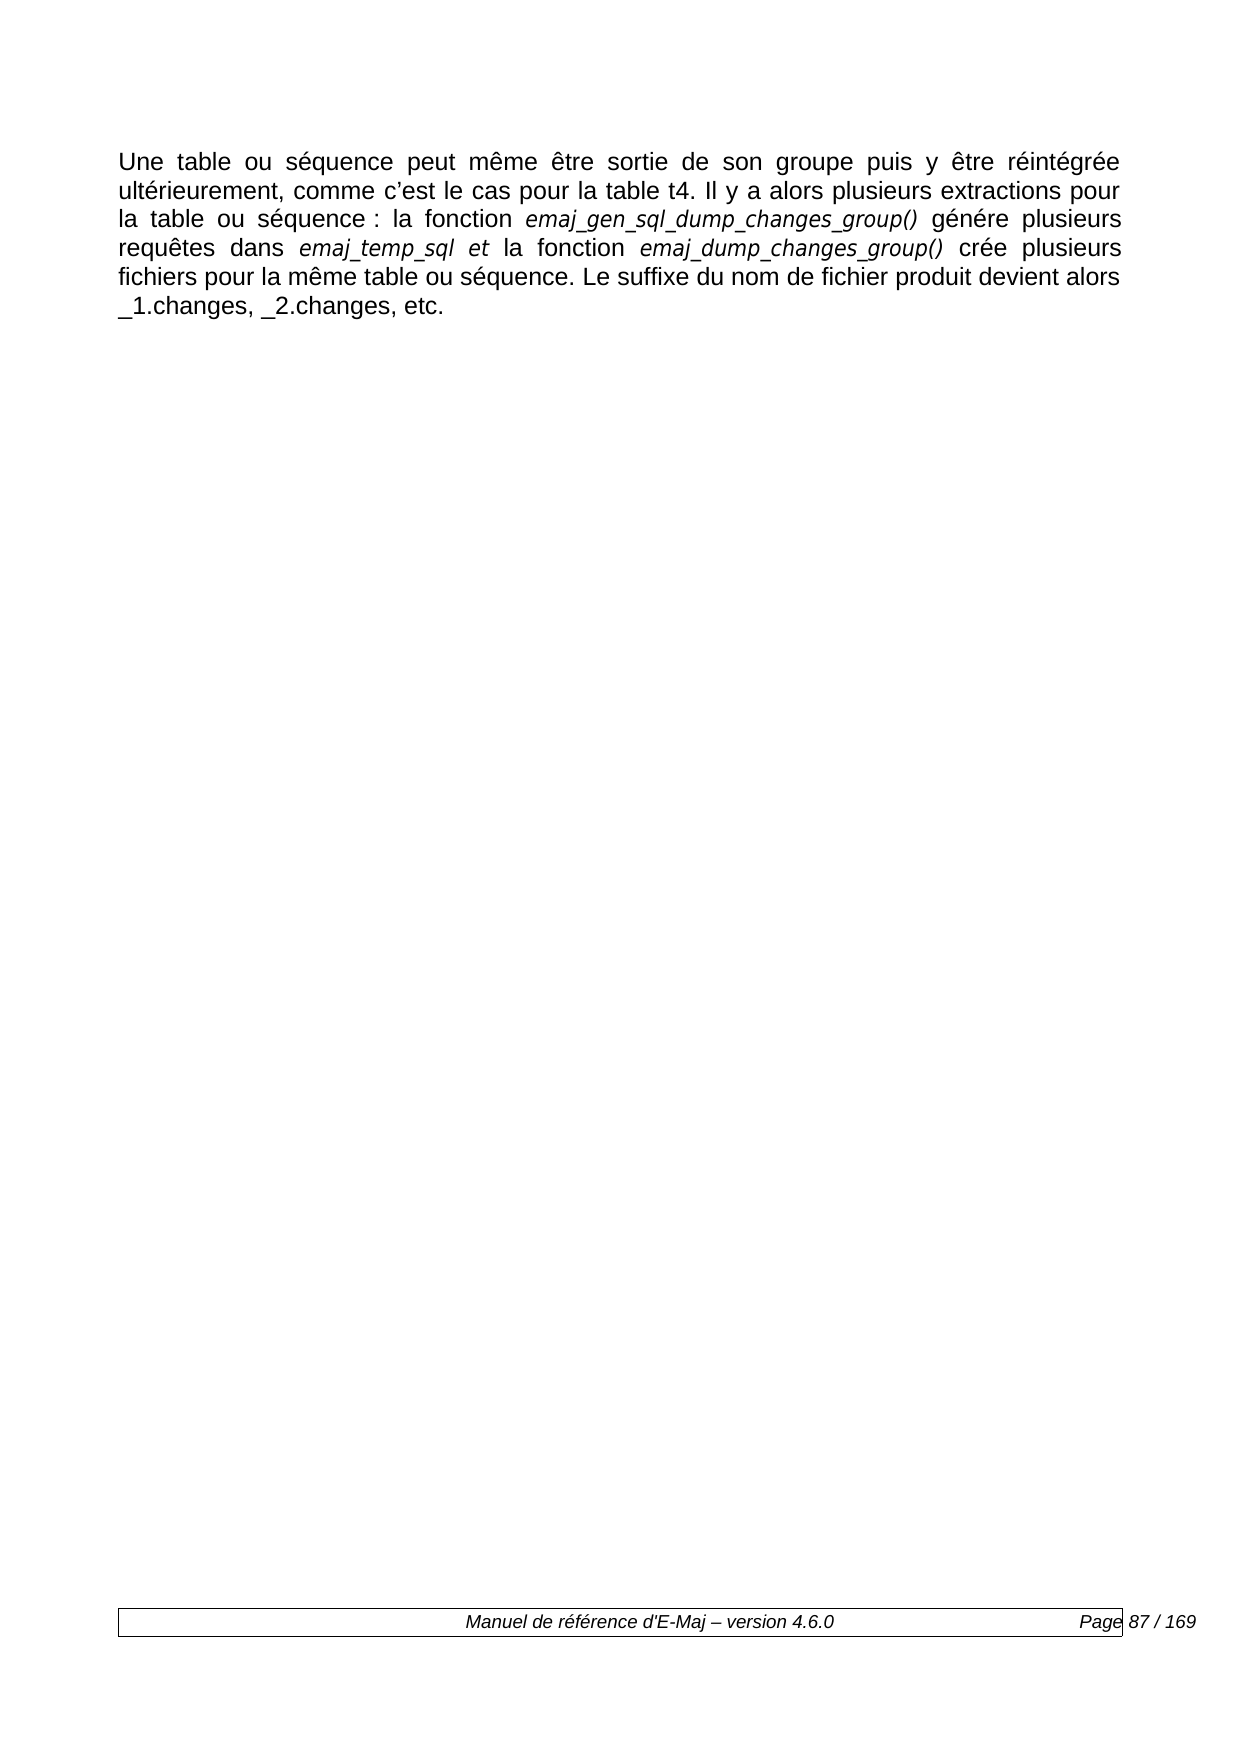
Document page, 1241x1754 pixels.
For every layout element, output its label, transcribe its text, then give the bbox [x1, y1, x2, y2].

text Une table ou séquence peut même être sortie de son groupe puis y être réintégrée ultérieurement, comme c’est le cas pour la table t4. Il y a alors plusieurs extractions pour la table ou séquence : la fonction emaj_gen_sql_dump_changes_group() génére plusieurs requêtes dans emaj_temp_sql et la fonction emaj_dump_changes_group() crée plusieurs fichiers pour la même table ou séquence. Le suffixe du nom de fichier produit devient alors _1.changes, _2.changes, etc. [118, 147, 1122, 319]
